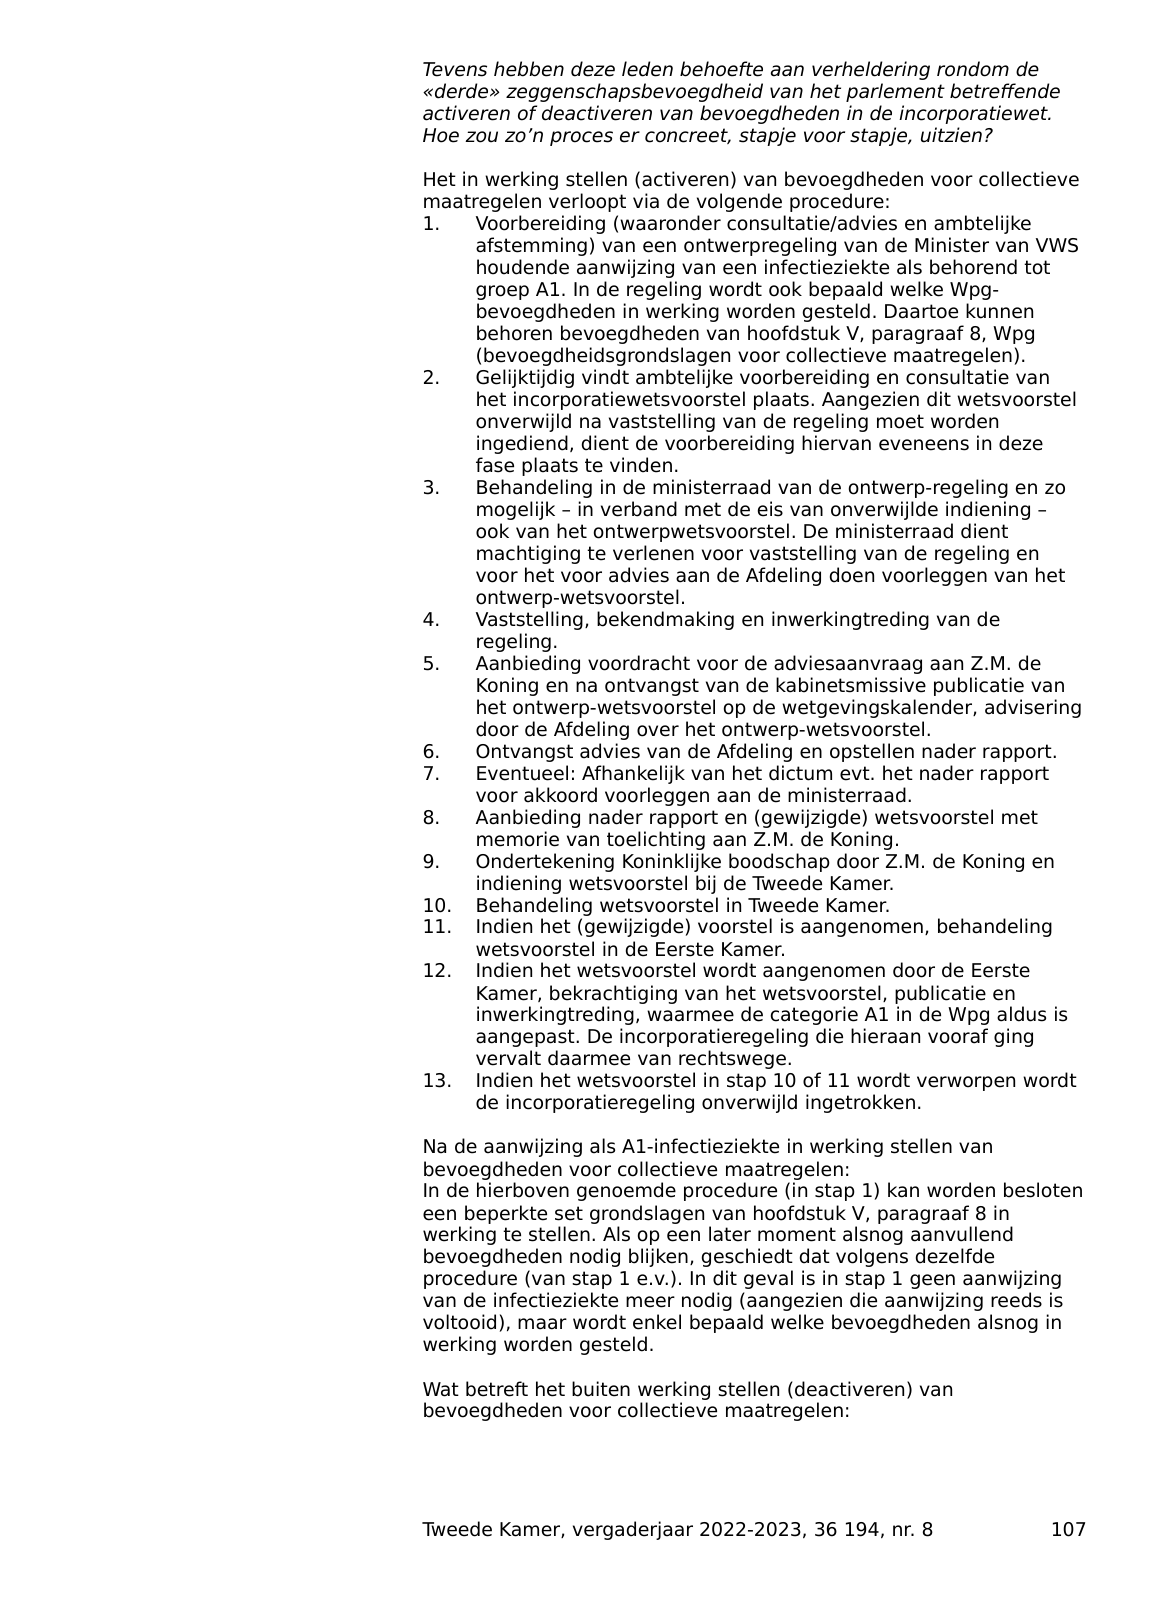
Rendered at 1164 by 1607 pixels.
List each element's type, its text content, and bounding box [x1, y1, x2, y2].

text 4. Vaststelling, bekendmaking en inwerkingtreding van de regeling. [422, 609, 1087, 653]
text 3. Behandeling in de ministerraad van de ontwerp-regeling en zo mogelijk – in verband met de eis van onverwijlde indiening – ook van het ontwerpwetsvoorstel. De ministerraad dient machtiging te verlenen voor vaststelling van de regeling en voor het voor advies aan de Afdeling doen voorleggen van het ontwerp-wetsvoorstel. [422, 477, 1087, 609]
text 8. Aanbieding nader rapport en (gewijzigde) wetsvoorstel met memorie van toelichting aan Z.M. de Koning. [422, 807, 1087, 851]
text 1. Voorbereiding (waaronder consultatie/advies en ambtelijke afstemming) van een ontwerpregeling van de Minister van VWS houdende aanwijzing van een infectieziekte als behorend tot groep A1. In de regeling wordt ook bepaald welke Wpg-bevoegdheden in werking worden gesteld. Daartoe kunnen behoren bevoegdheden van hoofdstuk V, paragraaf 8, Wpg (bevoegdheidsgrondslagen voor collectieve maatregelen). [422, 213, 1087, 367]
text 12. Indien het wetsvoorstel wordt aangenomen door de Eerste Kamer, bekrachtiging van het wetsvoorstel, publicatie en inwerkingtreding, waarmee de categorie A1 in de Wpg aldus is aangepast. De incorporatieregeling die hieraan vooraf ging vervalt daarmee van rechtswege. [422, 960, 1087, 1070]
text 10. Behandeling wetsvoorstel in Tweede Kamer. [422, 894, 1087, 916]
text Tevens hebben deze leden behoefte aan verheldering rondom de «derde» zeggenschapsbevoegdheid van het parlement betreffende activeren of deactiveren van bevoegdheden in de incorporatiewet. Hoe zou zo’n proces er concreet, stapje voor stapje, uitzien? [422, 59, 1087, 147]
text 13. Indien het wetsvoorstel in stap 10 of 11 wordt verworpen wordt de incorporatieregeling onverwijld ingetrokken. [422, 1070, 1087, 1114]
text In de hierboven genoemde procedure (in stap 1) kan worden besloten een beperkte set grondslagen van hoofdstuk V, paragraaf 8 in werking te stellen. Als op een later moment alsnog aanvullend bevoegdheden nodig blijken, geschiedt dat volgens dezelfde procedure (van stap 1 e.v.). In dit geval is in stap 1 geen aanwijzing van de infectieziekte meer nodig (aangezien die aanwijzing reeds is voltooid), maar wordt enkel bepaald welke bevoegdheden alsnog in werking worden gesteld. [422, 1180, 1087, 1356]
text 11. Indien het (gewijzigde) voorstel is aangenomen, behandeling wetsvoorstel in de Eerste Kamer. [422, 916, 1087, 960]
text Wat betreft het buiten werking stellen (deactiveren) van bevoegdheden voor collectieve maatregelen: [422, 1378, 1087, 1422]
text 6. Ontvangst advies van de Afdeling en opstellen nader rapport. [422, 741, 1087, 763]
text 5. Aanbieding voordracht voor de adviesaanvraag aan Z.M. de Koning en na ontvangst van de kabinetsmissive publicatie van het ontwerp-wetsvoorstel op de wetgevingskalender, advisering door de Afdeling over het ontwerp-wetsvoorstel. [422, 653, 1087, 741]
text Het in werking stellen (activeren) van bevoegdheden voor collectieve maatregelen verloopt via de volgende procedure: [422, 169, 1087, 213]
text 7. Eventueel: Afhankelijk van het dictum evt. het nader rapport voor akkoord voorleggen aan de ministerraad. [422, 763, 1087, 807]
text 9. Ondertekening Koninklijke boodschap door Z.M. de Koning en indiening wetsvoorstel bij de Tweede Kamer. [422, 851, 1087, 894]
text 2. Gelijktijdig vindt ambtelijke voorbereiding en consultatie van het incorporatiewetsvoorstel plaats. Aangezien dit wetsvoorstel onverwijld na vaststelling van de regeling moet worden ingediend, dient de voorbereiding hiervan eveneens in deze fase plaats te vinden. [422, 367, 1087, 477]
text Na de aanwijzing als A1-infectieziekte in werking stellen van bevoegdheden voor collectieve maatregelen: [422, 1136, 1087, 1180]
